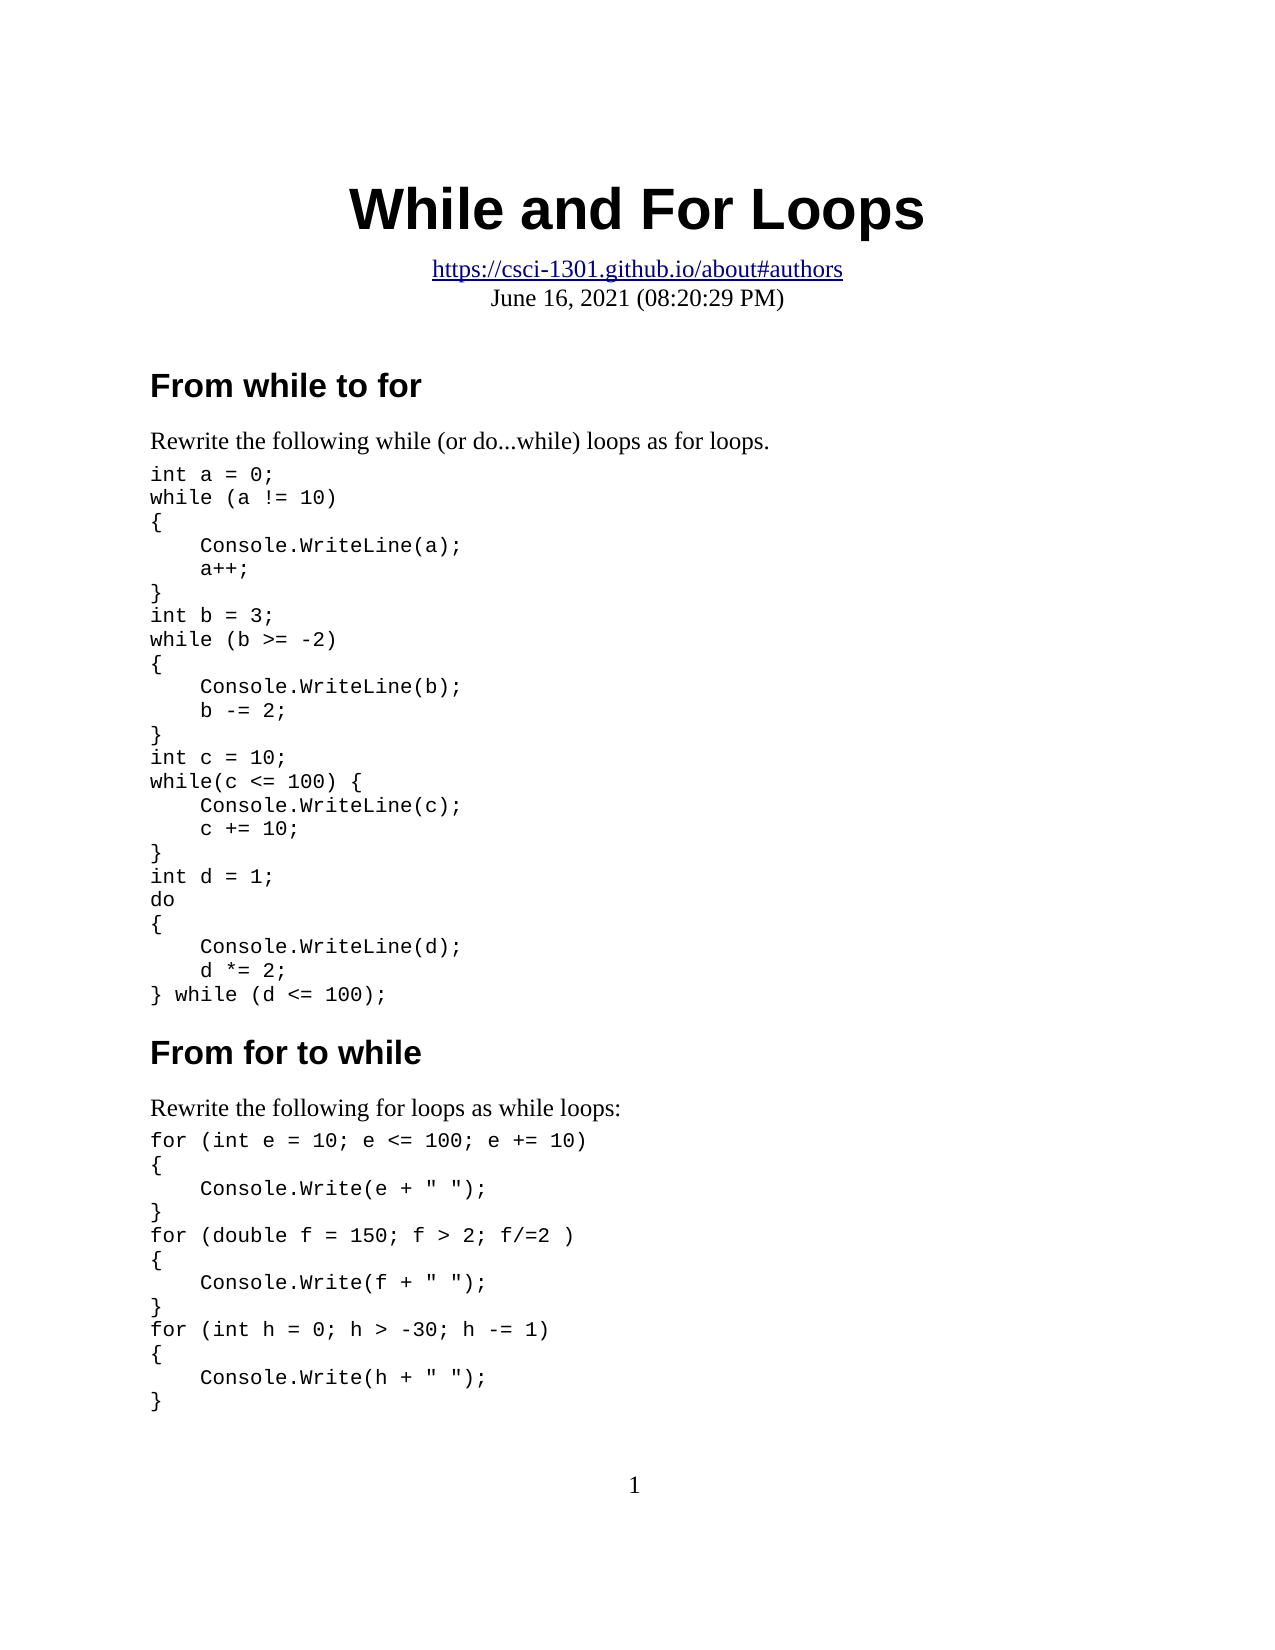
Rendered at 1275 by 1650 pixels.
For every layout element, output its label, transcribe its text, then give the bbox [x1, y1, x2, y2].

text int c = 10; [150, 747, 1125, 771]
text int b = 3; [150, 606, 1125, 629]
text } [150, 1296, 1125, 1319]
text d *= 2; [150, 960, 1125, 984]
text a++; [150, 558, 1125, 582]
text } [150, 1390, 1125, 1414]
text Console.WriteLine(d); [150, 937, 1125, 960]
text { [150, 653, 1125, 676]
text Console.WriteLine(a); [150, 534, 1125, 558]
text for (int e = 10; e <= 100; e += 10) [150, 1130, 1125, 1154]
text for (int h = 0; h > -30; h -= 1) [150, 1319, 1125, 1343]
text { [150, 1154, 1125, 1178]
title While and For Loops [150, 175, 1125, 242]
text Console.Write(f + " "); [150, 1272, 1125, 1296]
text b -= 2; [150, 700, 1125, 724]
text Console.Write(e + " "); [150, 1178, 1125, 1201]
subtitle From for to while [150, 1032, 1125, 1071]
text Rewrite the following for loops as while loops: [150, 1093, 1125, 1121]
text } while (d <= 100); [150, 984, 1125, 1007]
text } [150, 724, 1125, 747]
text int a = 0; [150, 464, 1125, 487]
subtitle From while to for [150, 366, 1125, 404]
text } [150, 1201, 1125, 1225]
text while (b >= -2) [150, 629, 1125, 653]
text { [150, 1248, 1125, 1272]
text Console.WriteLine(c); [150, 795, 1125, 818]
text Console.WriteLine(b); [150, 676, 1125, 700]
text c += 10; [150, 818, 1125, 842]
text while (a != 10) [150, 487, 1125, 511]
text for (double f = 150; f > 2; f/=2 ) [150, 1225, 1125, 1248]
text June 16, 2021 (08:20:29 PM) [150, 283, 1125, 312]
text { [150, 511, 1125, 534]
text do [150, 889, 1125, 913]
text https://csci-1301.github.io/about#authors [150, 254, 1125, 283]
text { [150, 1343, 1125, 1367]
text Rewrite the following while (or do...while) loops as for loops. [150, 426, 1125, 455]
text } [150, 582, 1125, 606]
text { [150, 913, 1125, 937]
text while(c <= 100) { [150, 771, 1125, 795]
text int d = 1; [150, 866, 1125, 889]
text } [150, 842, 1125, 866]
text Console.Write(h + " "); [150, 1367, 1125, 1390]
